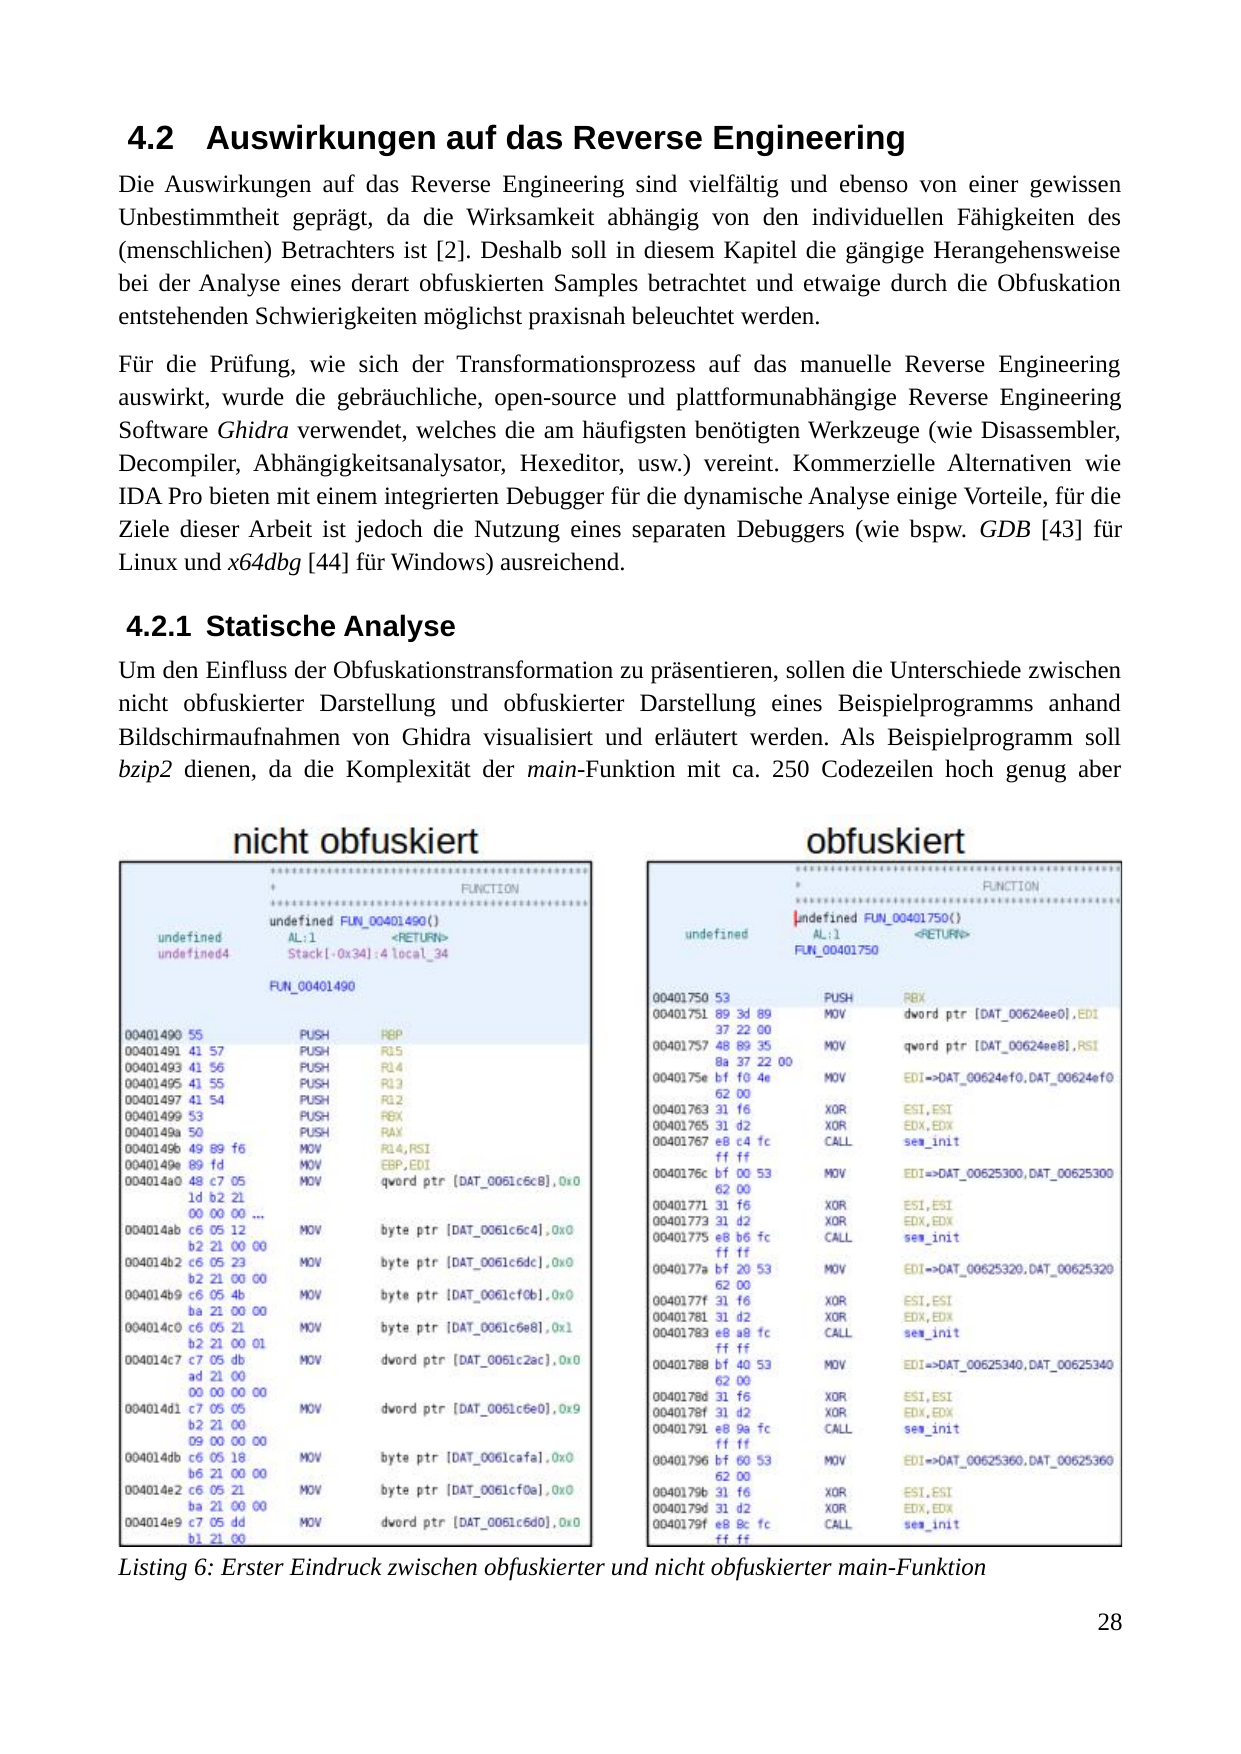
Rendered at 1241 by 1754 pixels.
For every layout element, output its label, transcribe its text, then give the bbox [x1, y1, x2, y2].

subtitle Statische Analyse [118, 609, 1122, 643]
subtitle Auswirkungen auf das Reverse Engineering [118, 118, 1122, 157]
text Um den Einfluss der Obfuskationstransformation zu präsentieren, sollen die Unterschiede zwischen nicht obfuskierter Darstellung und obfuskierter Darstellung eines Beispielprogramms anhand Bildschirmaufnahmen von Ghidra visualisiert und erläutert werden. Als Beispielprogramm soll bzip2 dienen, da die Komplexität der main-Funktion mit ca. 250 Codezeilen hoch genug aber [118, 656, 1122, 783]
text Die Auswirkungen auf das Reverse Engineering sind vielfältig und ebenso von einer gewissen Unbestimmtheit geprägt, da die Wirksamkeit abhängig von den individuellen Fähigkeiten des (menschlichen) Betrachters ist [2]. Deshalb soll in diesem Kapitel die gängige Herangehensweise bei der Analyse eines derart obfuskierten Samples betrachtet und etwaige durch die Obfuskation entstehenden Schwierigkeiten möglichst praxisnah beleuchtet werden. [118, 169, 1122, 330]
text Für die Prüfung, wie sich der Transformationsprozess auf das manuelle Reverse Engineering auswirkt, wurde die gebräuchliche, open-source und plattformunabhängige Reverse Engineering Software Ghidra verwendet, welches die am häufigsten benötigten Werkzeuge (wie Disassembler, Decompiler, Abhängigkeitsanalysator, Hexeditor, usw.) vereint. Kommerzielle Alternativen wie IDA Pro bieten mit einem integrierten Debugger für die dynamische Analyse einige Vorteile, für die Ziele dieser Arbeit ist jedoch die Nutzung eines separaten Debuggers (wie bspw. GDB [43] für Linux und x64dbg [44] für Windows) ausreichend. [118, 349, 1122, 576]
list Listing 6: Erster Eindruck zwischen obfuskierter und nicht obfuskierter main-Funktion [118, 1547, 1122, 1580]
picture [118, 814, 1123, 1547]
